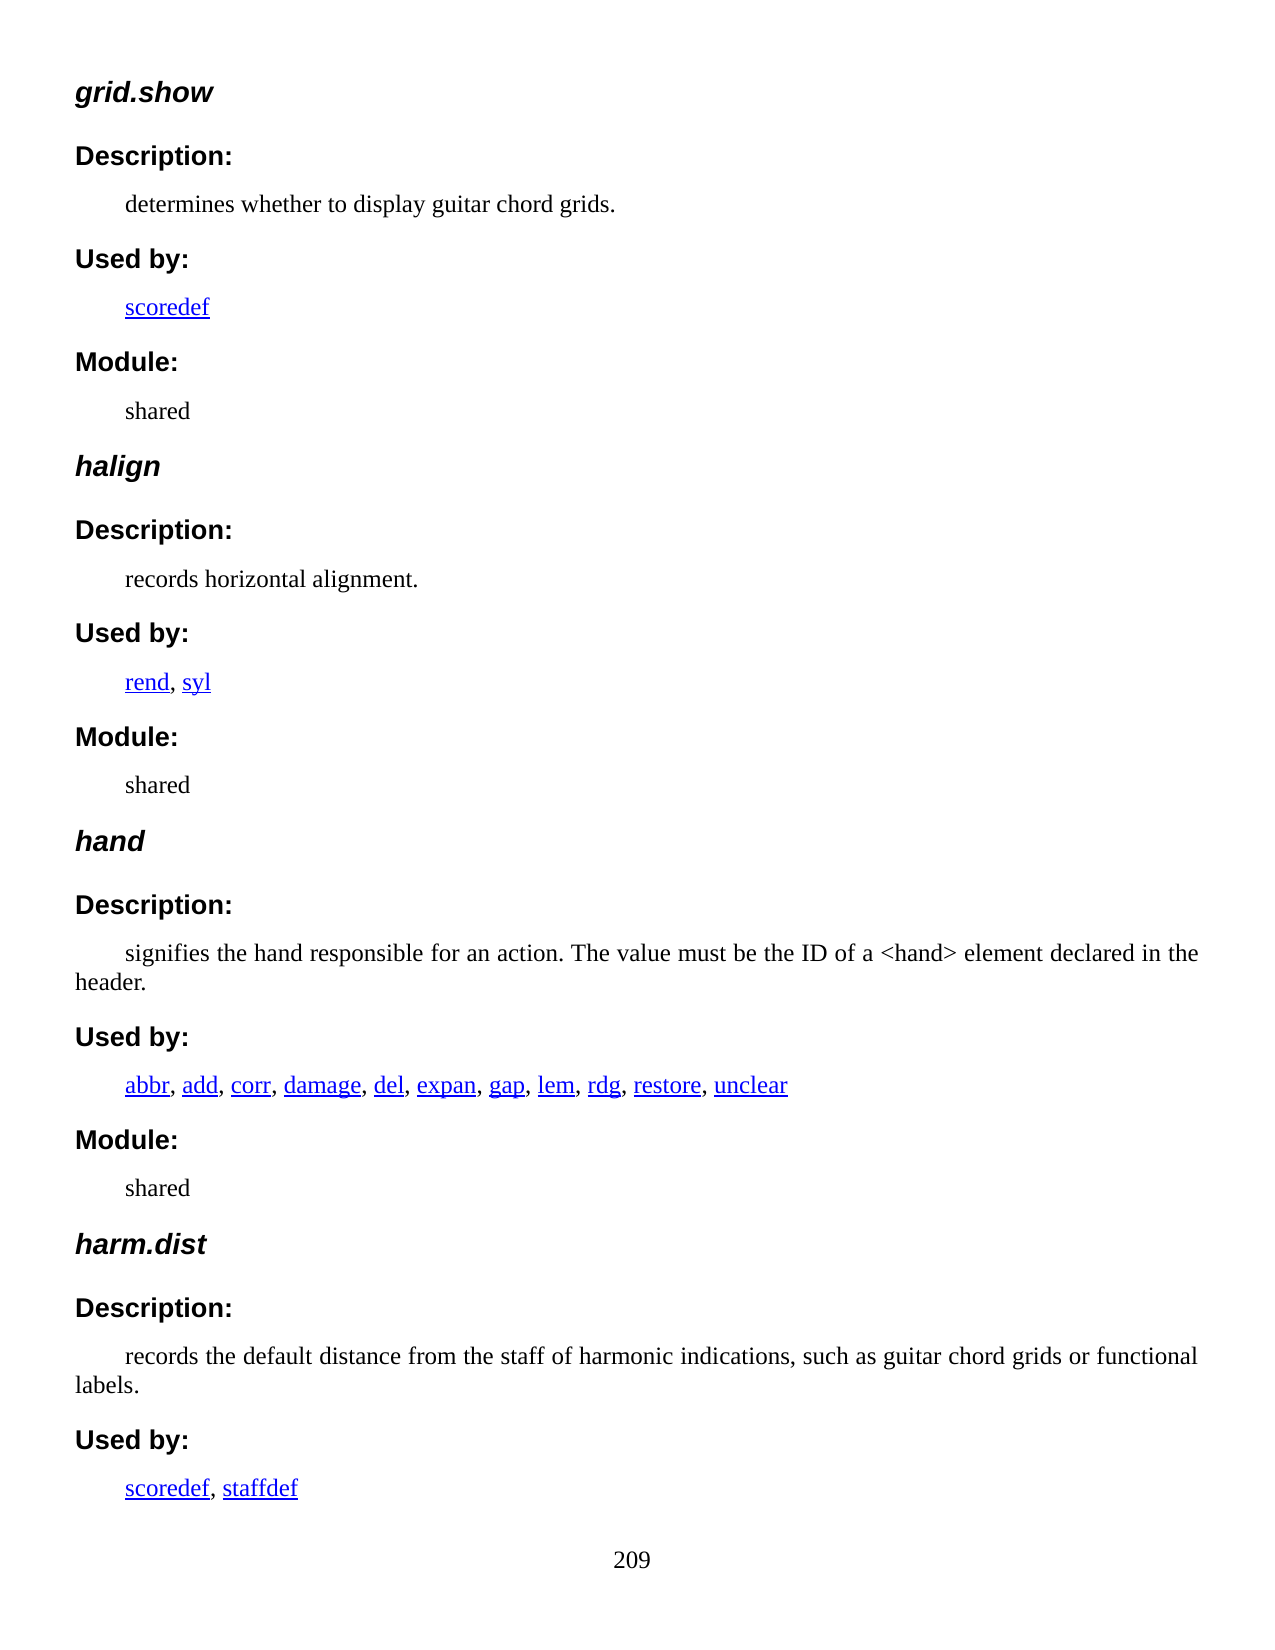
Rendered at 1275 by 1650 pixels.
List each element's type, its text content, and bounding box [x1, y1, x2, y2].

subtitle Module: [75, 1124, 1200, 1155]
text scoredef, staffdef [75, 1473, 1200, 1502]
subtitle hand [75, 824, 1200, 857]
subtitle Used by: [75, 1021, 1200, 1052]
subtitle harm.dist [75, 1227, 1200, 1261]
subtitle grid.show [75, 75, 1200, 108]
text records horizontal alignment. [75, 564, 1200, 592]
text determines whether to display guitar chord grids. [75, 189, 1200, 218]
subtitle Used by: [75, 1424, 1200, 1455]
text rend, syl [75, 667, 1200, 696]
text records the default distance from the staff of harmonic indications, such as guitar chord grids or functional labels. [75, 1341, 1200, 1399]
text shared [75, 396, 1200, 424]
text shared [75, 1173, 1200, 1202]
subtitle Used by: [75, 617, 1200, 649]
subtitle Used by: [75, 243, 1200, 274]
text signifies the hand responsible for an action. The value must be the ID of a <hand> element declared in the header. [75, 938, 1200, 996]
subtitle Module: [75, 721, 1200, 752]
subtitle Description: [75, 1292, 1200, 1323]
subtitle Description: [75, 889, 1200, 920]
subtitle Description: [75, 140, 1200, 171]
subtitle halign [75, 449, 1200, 483]
subtitle Module: [75, 346, 1200, 377]
text scoredef [75, 292, 1200, 321]
text abbr, add, corr, damage, del, expan, gap, lem, rdg, restore, unclear [75, 1070, 1200, 1099]
text shared [75, 770, 1200, 799]
subtitle Description: [75, 514, 1200, 546]
